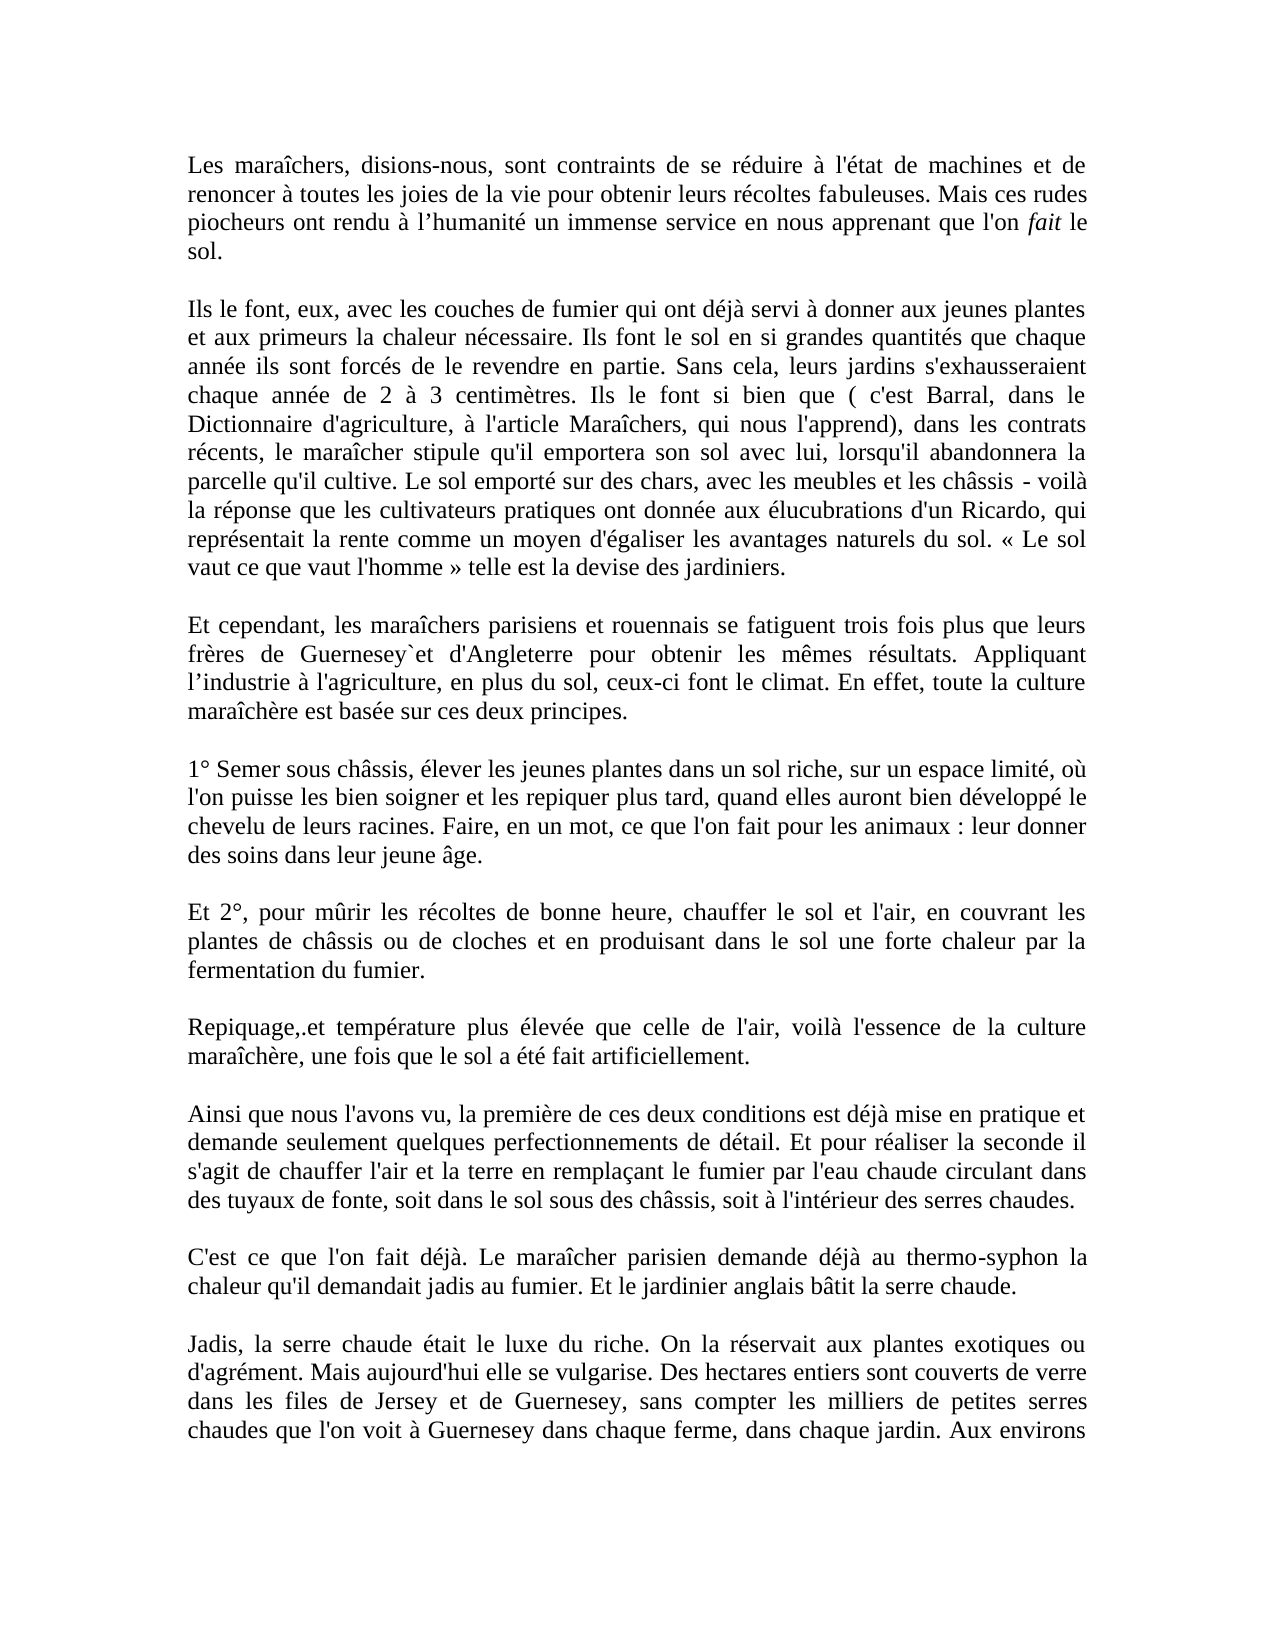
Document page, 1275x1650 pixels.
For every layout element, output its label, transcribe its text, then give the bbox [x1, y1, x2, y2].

text Et 2°, pour mûrir les récoltes de bonne heure, chauffer le sol et l'air, en couvrant les plantes de châssis ou de cloches et en produisant dans le sol une forte chaleur par la fermentation du fumier. [187, 897, 1087, 984]
text Jadis, la serre chaude était le luxe du riche. On la réservait aux plantes exotiques ou d'agrément. Mais aujourd'hui elle se vulgarise. Des hectares entiers sont couverts de verre dans les files de Jersey et de Guernesey, sans compter les milliers de petites ser­res chaudes que l'on voit à Guernesey dans chaque ferme, dans chaque jardin. Aux environs [187, 1329, 1087, 1444]
text C'est ce que l'on fait déjà. Le maraîcher parisien demande déjà au thermo‑syphon la chaleur qu'il de­mandait jadis au fumier. Et le jardinier anglais bâtit la serre chaude. [187, 1242, 1087, 1300]
text Les maraîchers, disions-nous, sont contraints de se réduire à l'état de machines et de renoncer à tou­tes les joies de la vie pour obtenir leurs récoltes fa­buleuses. Mais ces rudes piocheurs ont rendu à l’hu­manité un immense service en nous apprenant que l'on fait le sol. [187, 150, 1087, 265]
text Et cependant, les maraîchers parisiens et rouennais se fatiguent trois fois plus que leurs frères de Guernesey`et d'Angleterre pour obtenir les mêmes résultats. Appliquant l’industrie à l'agriculture, en plus du sol, ceux-ci font le climat. En effet, toute la culture maraîchère est basée sur ces deux principes. [187, 610, 1087, 725]
text Repiquage,.et température plus élevée que celle de l'air, voilà l'essence de la culture maraîchère, une fois que le sol a été fait artificiellement. [187, 1012, 1087, 1070]
text Ainsi que nous l'avons vu, la première de ces deux conditions est déjà mise en pratique et demande seulement quelques perfectionnements de détail. Et pour réaliser la seconde il s'agit de chauffer l'air et la terre en remplaçant le fumier par l'eau chaude circulant dans des tuyaux de fonte, soit dans le sol sous des châssis, soit à l'intérieur des serres chaudes. [187, 1099, 1087, 1214]
text 1° Semer sous châssis, élever les jeunes plantes dans un sol riche, sur un espace limité, où l'on puisse les bien soigner et les repiquer plus tard, quand elles auront bien développé le chevelu de leurs racines. Faire, en un mot, ce que l'on fait pour les animaux : leur donner des soins dans leur jeune âge. [187, 754, 1087, 869]
text Ils le font, eux, avec les couches de fumier qui ont déjà servi à donner aux jeunes plantes et aux primeurs la chaleur nécessaire. Ils font le sol en si grandes quantités que chaque année ils sont forcés de le revendre en partie. Sans cela, leurs jardins s'exhausseraient chaque année de 2 à 3 centimètres. Ils le font si bien que ( c'est Barral, dans le Dictionnaire d'agriculture, à l'article Maraîchers, qui nous l'apprend), dans les contrats récents, le maraîcher stipule qu'il emportera son sol avec lui, lorsqu'il abandonnera la parcelle qu'il cultive. Le sol emporté sur des chars, avec les meubles et les châssis ‑ voilà la réponse que les cultivateurs pratiques ont donnée aux élucubrations d'un Ricardo, qui représentait la rente comme un moyen d'égaliser les avantages naturels du sol. « Le sol vaut ce que vaut l'homme » telle est la devise des jardiniers. [187, 294, 1087, 581]
